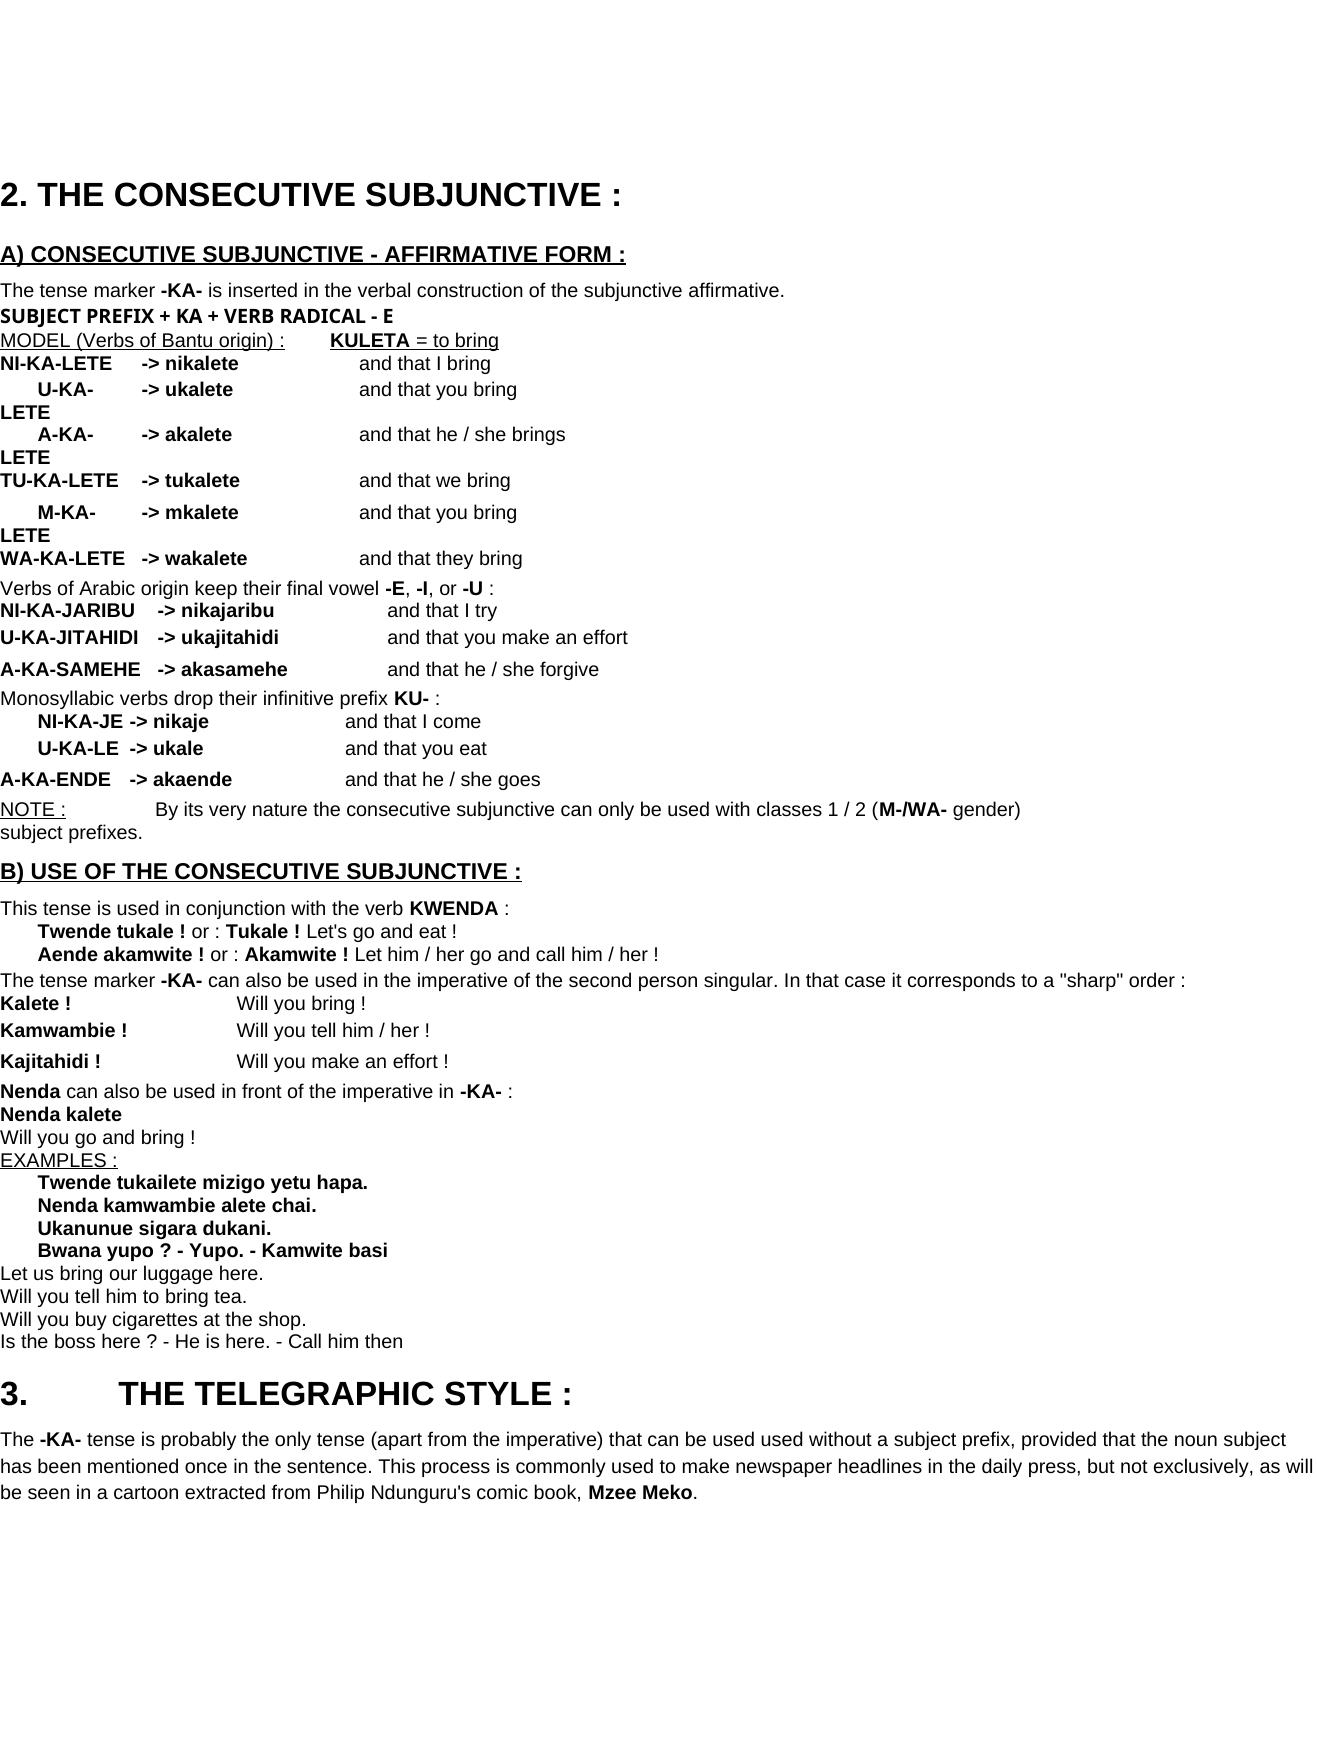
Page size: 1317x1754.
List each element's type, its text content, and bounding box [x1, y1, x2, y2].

table_header NI-KA-LETE [0, 352, 141, 378]
text Verbs of Arabic origin keep their final vowel -E, -I, or -U : [0, 577, 1317, 599]
table_cell -> wakalete [141, 547, 321, 577]
subtitle 2. THE CONSECUTIVE SUBJUNCTIVE : [0, 175, 1317, 213]
table_cell WA-KA-LETE [0, 547, 141, 577]
table_cell Will you make an effort ! [199, 1050, 484, 1080]
table_header and that I bring [321, 352, 592, 378]
table_header NI-KA-JARIBU [0, 599, 157, 626]
table_cell -> ukalete [141, 378, 321, 423]
table_cell TU-KA-LETE [0, 469, 141, 501]
table_cell U-KA-JITAHIDI [0, 626, 157, 658]
text This tense is used in conjunction with the verb KWENDA : [0, 897, 1317, 920]
table_cell -> ukajitahidi [158, 626, 349, 658]
text MODEL (Verbs of Bantu origin) : KULETA = to bring [0, 329, 1317, 352]
text Let us bring our luggage here. [0, 1262, 1317, 1285]
table_cell and that you make an effort [350, 626, 642, 658]
table_header Will you bring ! [199, 992, 484, 1019]
table_cell -> tukalete [141, 469, 321, 501]
table_header -> nikajaribu [158, 599, 349, 626]
subtitle B) USE OF THE CONSECUTIVE SUBJUNCTIVE : [0, 858, 1317, 885]
text subject prefixes. [0, 821, 1317, 844]
subtitle 3. THE TELEGRAPHIC STYLE : [0, 1374, 1317, 1412]
table_cell and that you eat [308, 736, 567, 768]
table_cell and that he / she goes [308, 768, 567, 798]
text The tense marker -KA- is inserted in the verbal construction of the subjunctive affirmative. [0, 279, 1317, 302]
text Monosyllabic verbs drop their infinitive prefix KU- : [0, 687, 1317, 710]
table_header -> nikaje [129, 710, 307, 736]
table_header Kalete ! [0, 992, 199, 1019]
table_cell Kamwambie ! [0, 1019, 199, 1050]
table_header NI-KA-JE [0, 710, 129, 736]
text Nenda kamwambie alete chai. [0, 1194, 1317, 1217]
subtitle A) CONSECUTIVE SUBJUNCTIVE - AFFIRMATIVE FORM : [0, 241, 1317, 267]
table_cell A-KA-SAMEHE [0, 658, 157, 687]
table_cell -> akaende [129, 768, 307, 798]
text Is the boss here ? - He is here. - Call him then [0, 1330, 1317, 1353]
text Bwana yupo ? - Yupo. - Kamwite basi [0, 1239, 1317, 1262]
table_cell M-KA-LETE [0, 501, 141, 547]
table_cell Kajitahidi ! [0, 1050, 199, 1080]
table_cell Will you tell him / her ! [199, 1019, 484, 1050]
table_header -> nikalete [141, 352, 321, 378]
table_cell and that he / she forgive [350, 658, 642, 687]
text The -KA- tense is probably the only tense (apart from the imperative) that can be used used without a subject prefix, provided that the noun subject has been mentioned once in the sentence. This process is commonly used to make newspaper headlines in the daily press, but not exclusively, as will be seen in a cartoon extracted from Philip Ndunguru's comic book, Mzee Meko. [0, 1425, 1317, 1503]
table_header and that I come [308, 710, 567, 736]
table_cell and that we bring [321, 469, 592, 501]
table_header and that I try [350, 599, 642, 626]
table_cell -> mkalete [141, 501, 321, 547]
text Nenda kalete [0, 1103, 1317, 1126]
table_cell A-KA-ENDE [0, 768, 129, 798]
text Twende tukale ! or : Tukale ! Let's go and eat ! [0, 920, 1317, 943]
text The tense marker -KA- can also be used in the imperative of the second person singular. In that case it corresponds to a "sharp" order : [0, 965, 1317, 992]
table_cell A-KA-LETE [0, 423, 141, 469]
table_cell U-KA-LE [0, 736, 129, 768]
table_cell and that they bring [321, 547, 592, 577]
table_cell U-KA-LETE [0, 378, 141, 423]
text SUBJECT PREFIX + KA + VERB RADICAL - E [0, 302, 1317, 329]
text Twende tukailete mizigo yetu hapa. [0, 1171, 1317, 1194]
text Will you tell him to bring tea. [0, 1285, 1317, 1307]
text Will you go and bring ! [0, 1126, 1317, 1148]
table_cell and that he / she brings [321, 423, 592, 469]
table_cell -> akasamehe [158, 658, 349, 687]
table_cell -> akalete [141, 423, 321, 469]
text Will you buy cigarettes at the shop. [0, 1307, 1317, 1330]
table_cell and that you bring [321, 378, 592, 423]
table_cell -> ukale [129, 736, 307, 768]
text Nenda can also be used in front of the imperative in -KA- : [0, 1080, 1317, 1103]
text NOTE : By its very nature the consecutive subjunctive can only be used with classes 1 / 2 (M-/WA- gender) [0, 798, 1317, 821]
text Aende akamwite ! or : Akamwite ! Let him / her go and call him / her ! [0, 943, 1317, 965]
text Ukanunue sigara dukani. [0, 1217, 1317, 1239]
text EXAMPLES : [0, 1148, 1317, 1171]
table_cell and that you bring [321, 501, 592, 547]
